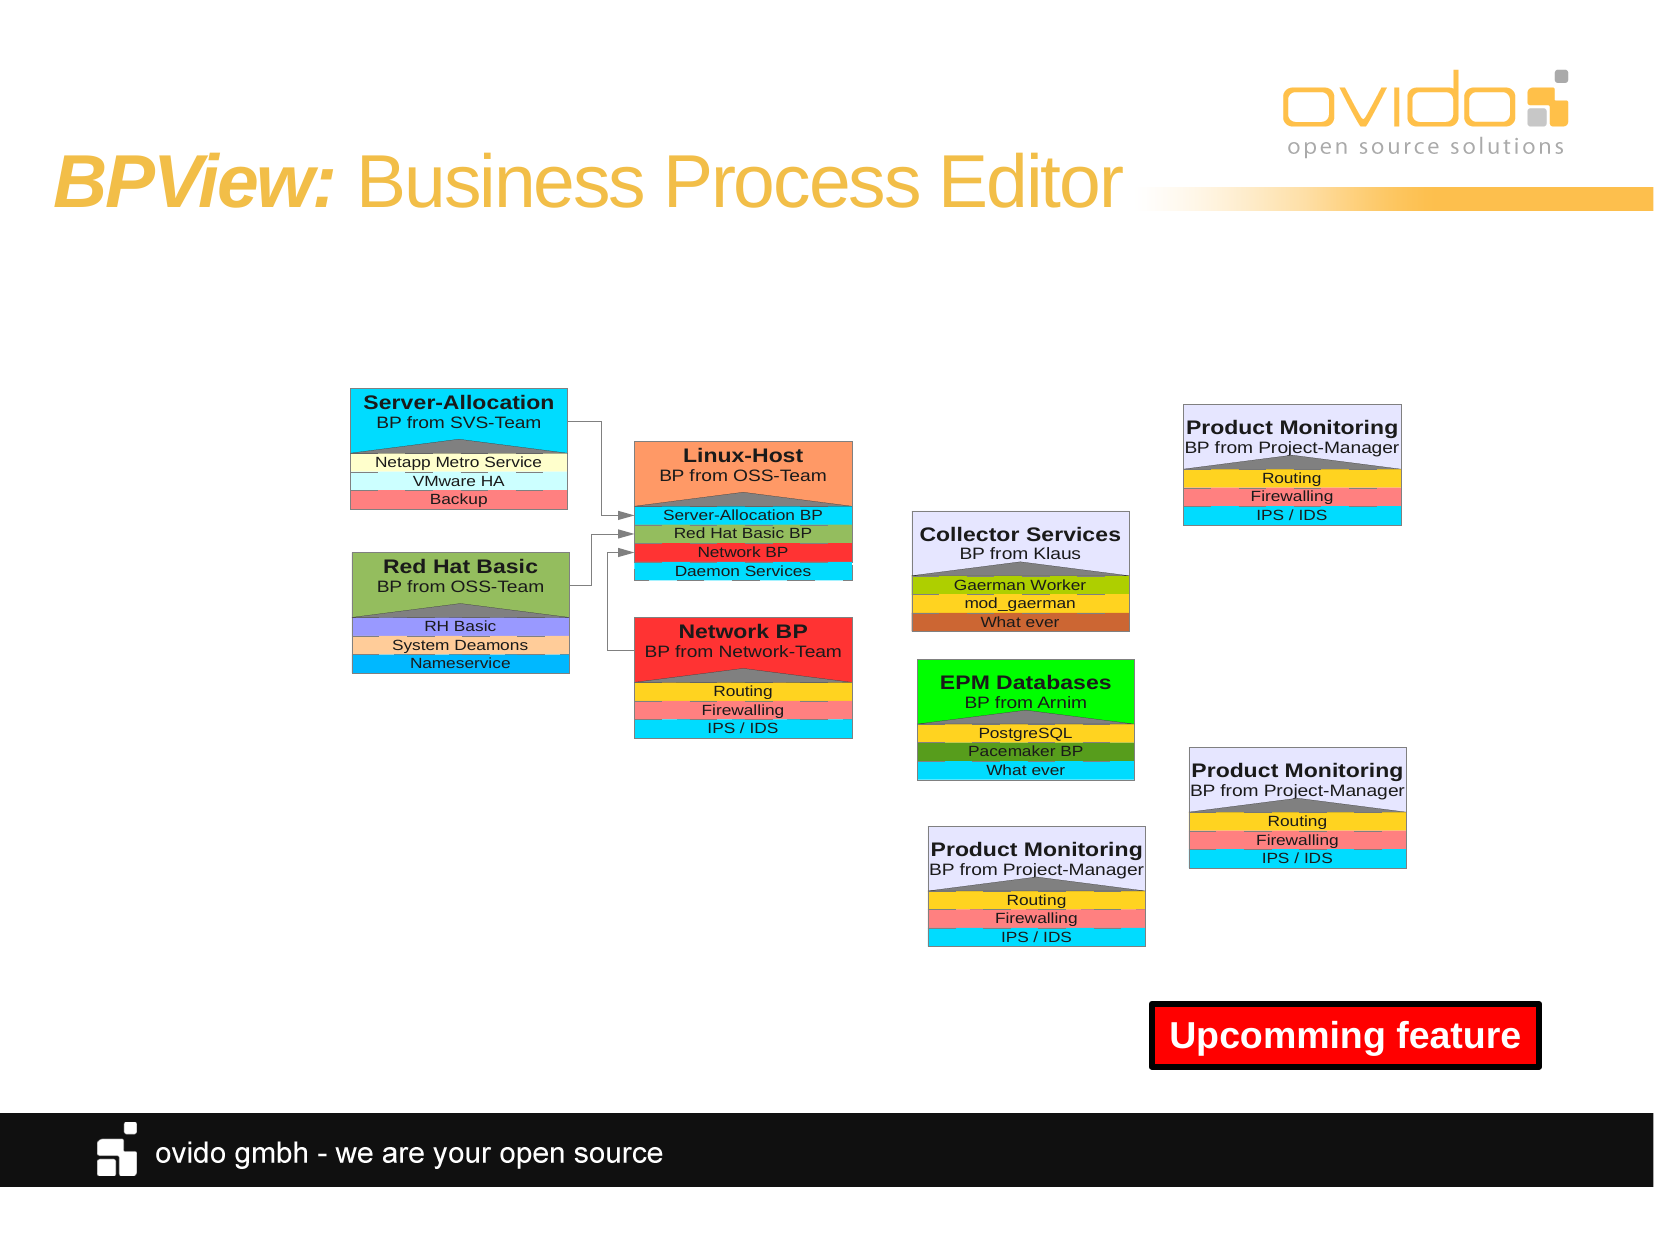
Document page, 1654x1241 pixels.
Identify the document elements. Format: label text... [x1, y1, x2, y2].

chart [0, 324, 1565, 1044]
picture [0, 0, 1654, 1241]
title BPView: Business Process Editor [53, 132, 1211, 231]
text_box Upcomming feature [1151, 1044, 1540, 1067]
